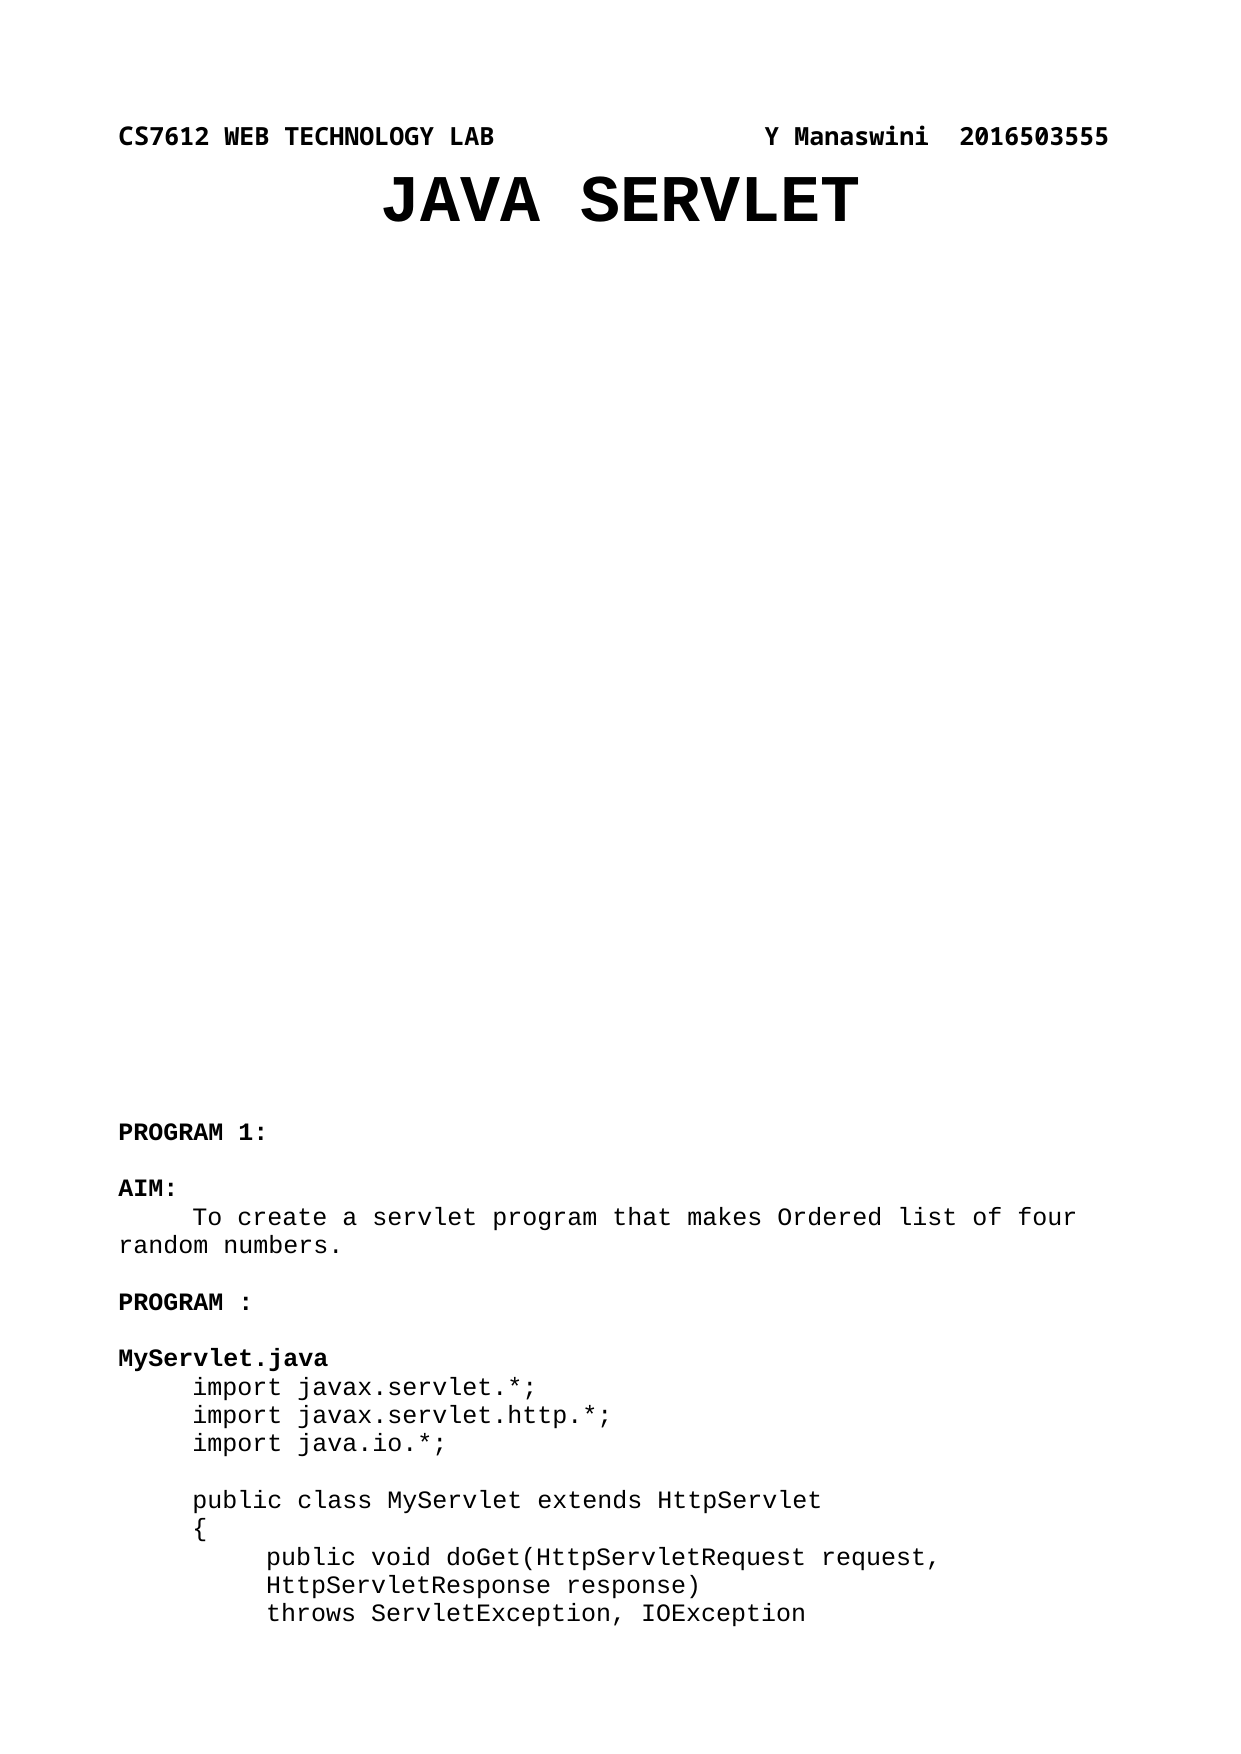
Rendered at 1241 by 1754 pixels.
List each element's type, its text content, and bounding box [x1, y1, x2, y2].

text To create a servlet program that makes Ordered list of four random numbers. [118, 1204, 1122, 1261]
text import javax.servlet.*; [118, 1374, 1122, 1403]
text import javax.servlet.http.*; [118, 1403, 1122, 1431]
text throws ServletException, IOException [118, 1601, 1122, 1629]
text JAVA SERVLET [118, 165, 1122, 241]
text public void doGet(HttpServletRequest request, HttpServletResponse response) [118, 1544, 1122, 1601]
text public class MyServlet extends HttpServlet [118, 1488, 1122, 1516]
text MyServlet.java [118, 1346, 1122, 1374]
text { [118, 1516, 1122, 1544]
text AIM: [118, 1176, 1122, 1204]
text import java.io.*; [118, 1431, 1122, 1459]
text PROGRAM 1: [118, 1119, 1122, 1148]
text PROGRAM : [118, 1289, 1122, 1318]
